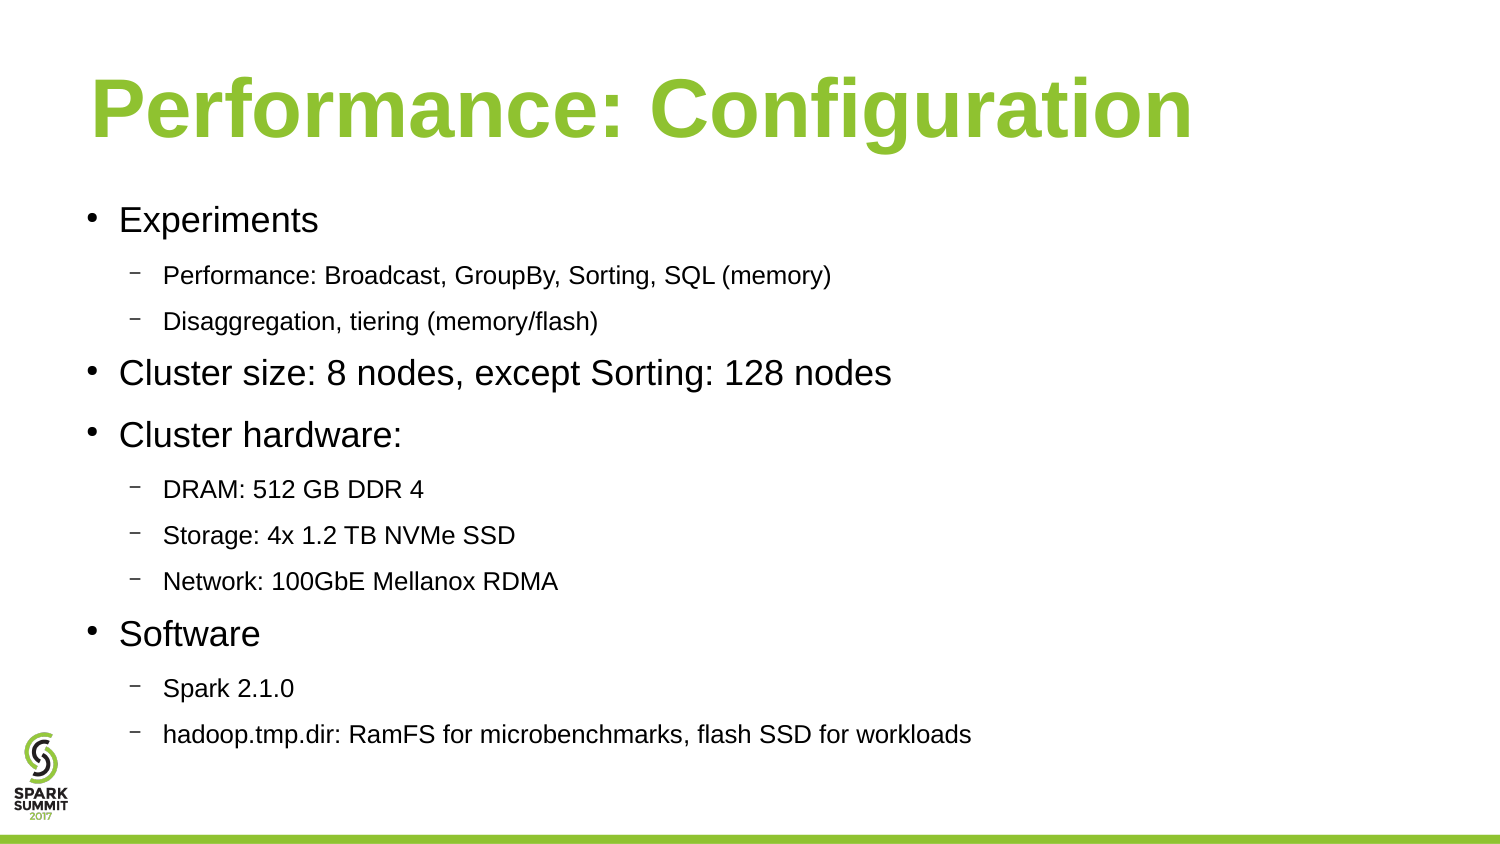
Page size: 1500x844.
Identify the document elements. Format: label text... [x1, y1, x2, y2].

title Performance: Configuration [75, 33, 1425, 175]
list Experiments Performance: Broadcast, GroupBy, Sorting, SQL (memory) Disaggregation, tiering (memory/flash) Cluster size: 8 nodes, except Sorting: 128 nodes Cluster hardware: DRAM: 512 GB DDR 4 Storage: 4x 1.2 TB NVMe SSD Network: 100GbE Mellanox RDMA Software Spark 2.1.0 hadoop.tmp.dir: RamFS for microbenchmarks, flash SSD for workloads [75, 196, 1426, 754]
picture [13, 731, 69, 833]
